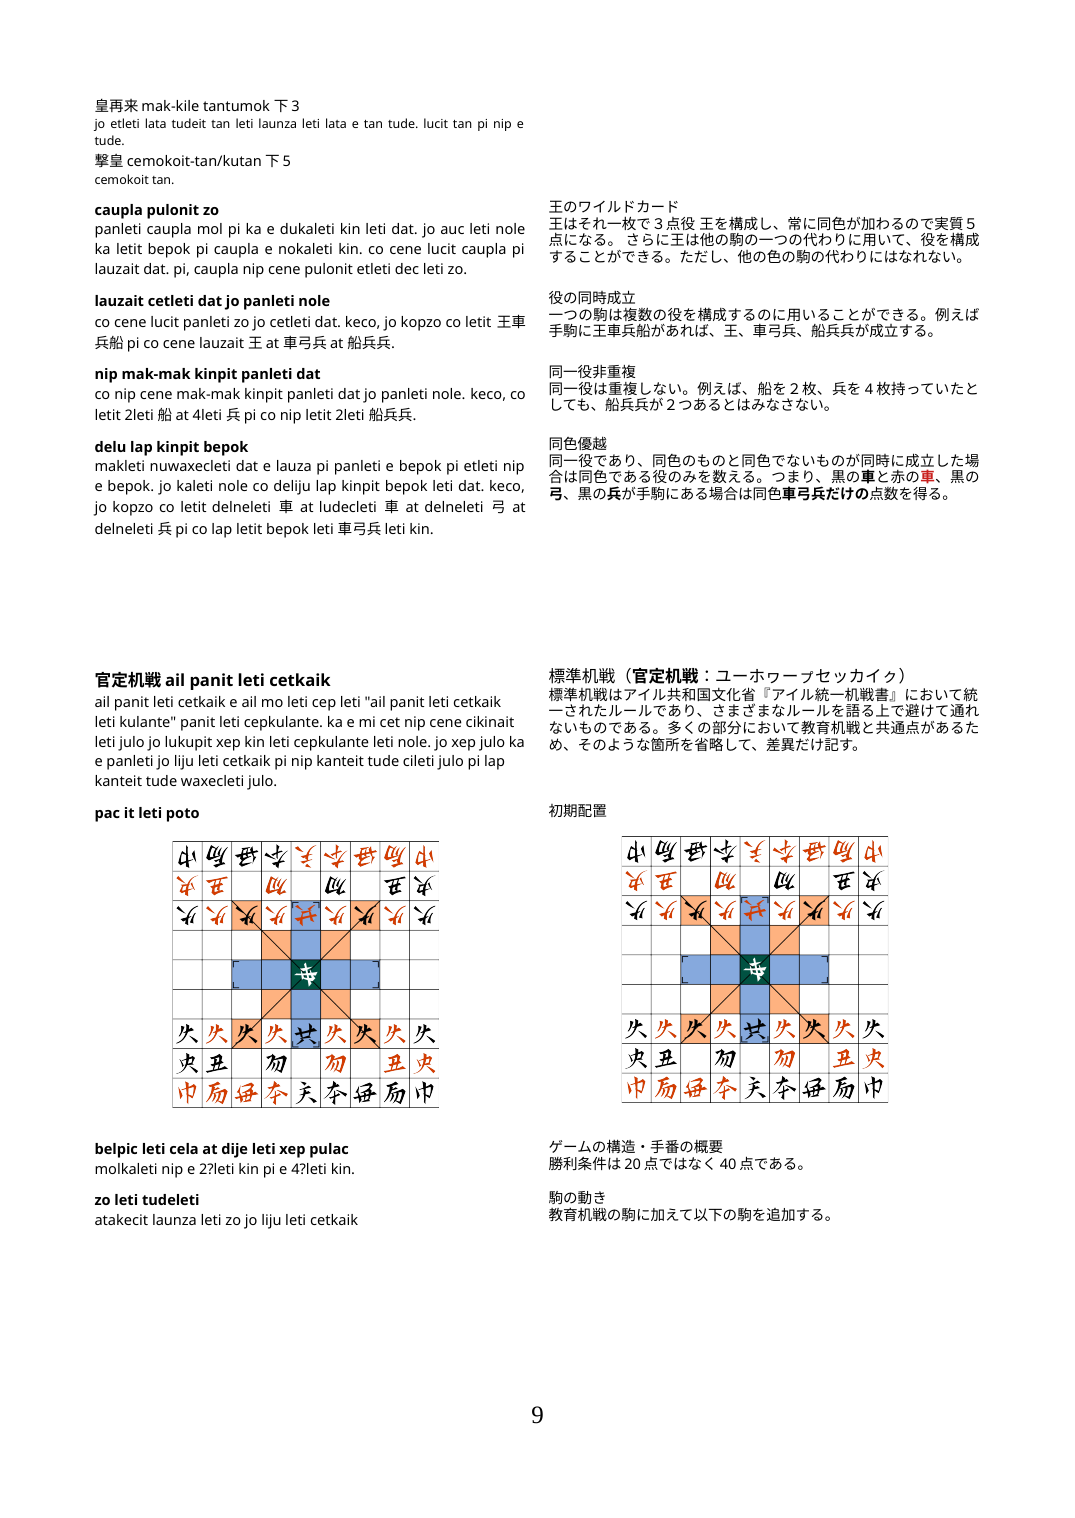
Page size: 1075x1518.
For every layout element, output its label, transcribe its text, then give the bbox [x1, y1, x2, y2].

table_cell delu lap kinpit bepok makleti nuwaxecleti dat e lauza pi panleti e bepok pi etleti nip e bepok. jo kaleti nole co deliju lap kinpit bepok leti dat. keco, jo kopzo co letit delneleti 車 at ludecleti 車 at delneleti 弓 at delneleti 兵 pi co lap letit bepok leti 車弓兵 leti kin. [89, 431, 531, 544]
table_cell 初期配置 [543, 797, 985, 1133]
table_cell 役の同時成立 一つの駒は複数の役を構成するのに用いることができる。例えば手駒に王車兵船があれば、王、車弓兵、船兵兵が成立する。 [543, 285, 985, 358]
table_cell pac it leti poto [89, 797, 531, 1133]
table_cell zo leti tudeleti atakecit launza leti zo jo liju leti cetkaik [89, 1184, 531, 1236]
picture [621, 836, 889, 1103]
table_cell 標準机戦（官定机戦：ユーホヮーㇷ゚セッカイㇰ） 標準机戦はアイル共和国文化省『アイル統一机戦書』において統一されたルールであり、さまざまなルールを語る上で避けて通れないものである。多くの部分において教育机戦と共通点があるため、そのような箇所を省略して、差異だけ記す。 [543, 662, 985, 797]
table_cell 同⾊優越 同⼀役であり、同⾊のものと同⾊でないものが同時に成⽴した場合は同⾊である役のみを数える。つまり、黒の車と赤の車、黒の弓、黒の兵が⼿駒にある場合は同⾊車弓兵だけの点数を得る。 [543, 431, 985, 544]
table_cell ゲームの構造・手番の概要 勝利条件は20点ではなく40点である。 [543, 1133, 985, 1184]
table_cell nip mak-mak kinpit panleti dat co nip cene mak-mak kinpit panleti dat jo panleti nole. keco, co letit 2leti 船 at 4leti 兵 pi co nip letit 2leti 船兵兵. [89, 358, 531, 431]
table_cell [532, 285, 542, 358]
table_cell [532, 358, 542, 431]
table_cell 官定机戦 ail panit leti cetkaik ail panit leti cetkaik e ail mo leti cep leti "ail panit leti cetkaik leti kulante" panit leti cepkulante. ka e mi cet nip cene cikinait leti julo jo lukupit xep kin leti cepkulante leti nole. jo xep julo ka e panleti jo liju leti cetkaik pi nip kanteit tude cileti julo pi lap kanteit tude waxecleti julo. [89, 662, 531, 797]
table_cell 王のワイルドカード 王はそれ⼀枚で３点役 王を構成し、常に同⾊が加わるので実質５点になる。 さらに王は他の駒の一つの代わりに用いて、役を構成することができる。ただし、他の色の駒の代わりにはなれない。 [543, 194, 985, 284]
table_cell [532, 544, 542, 662]
table_cell 駒の動き 教育机戦の駒に加えて以下の駒を追加する。 [543, 1184, 985, 1236]
table_cell [532, 89, 542, 193]
table_cell [532, 662, 542, 797]
table_cell 皇再来 mak-kile tantumok 下3 jo etleti lata tudeit tan leti launza leti lata e tan tude. lucit tan pi nip e tude. 撃皇 cemokoit-tan/kutan下5 cemokoit tan. [89, 89, 531, 193]
table_cell [532, 1133, 542, 1184]
table_cell [532, 194, 542, 284]
table_cell 同一役非重複 同⼀役は重複しない。例えば、船を２枚、兵を4枚持っていたとしても、船兵兵が２つあるとはみなさない。 [543, 358, 985, 431]
table_cell [543, 89, 985, 193]
table_cell [532, 797, 542, 1133]
table_cell [543, 544, 985, 662]
table_cell [89, 544, 531, 662]
table_cell caupla pulonit zo panleti caupla mol pi ka e dukaleti kin leti dat. jo auc leti nole ka letit bepok pi caupla e nokaleti kin. co cene lucit caupla pi lauzait dat. pi, caupla nip cene pulonit etleti dec leti zo. [89, 194, 531, 284]
table_cell lauzait cetleti dat jo panleti nole co cene lucit panleti zo jo cetleti dat. keco, jo kopzo co letit 王車兵船 pi co cene lauzait 王 at 車弓兵 at 船兵兵. [89, 285, 531, 358]
table_cell belpic leti cela at dije leti xep pulac molkaleti nip e 2?leti kin pi e 4?leti kin. [89, 1133, 531, 1184]
table_cell [532, 431, 542, 544]
picture [172, 841, 439, 1108]
table_cell [532, 1184, 542, 1236]
